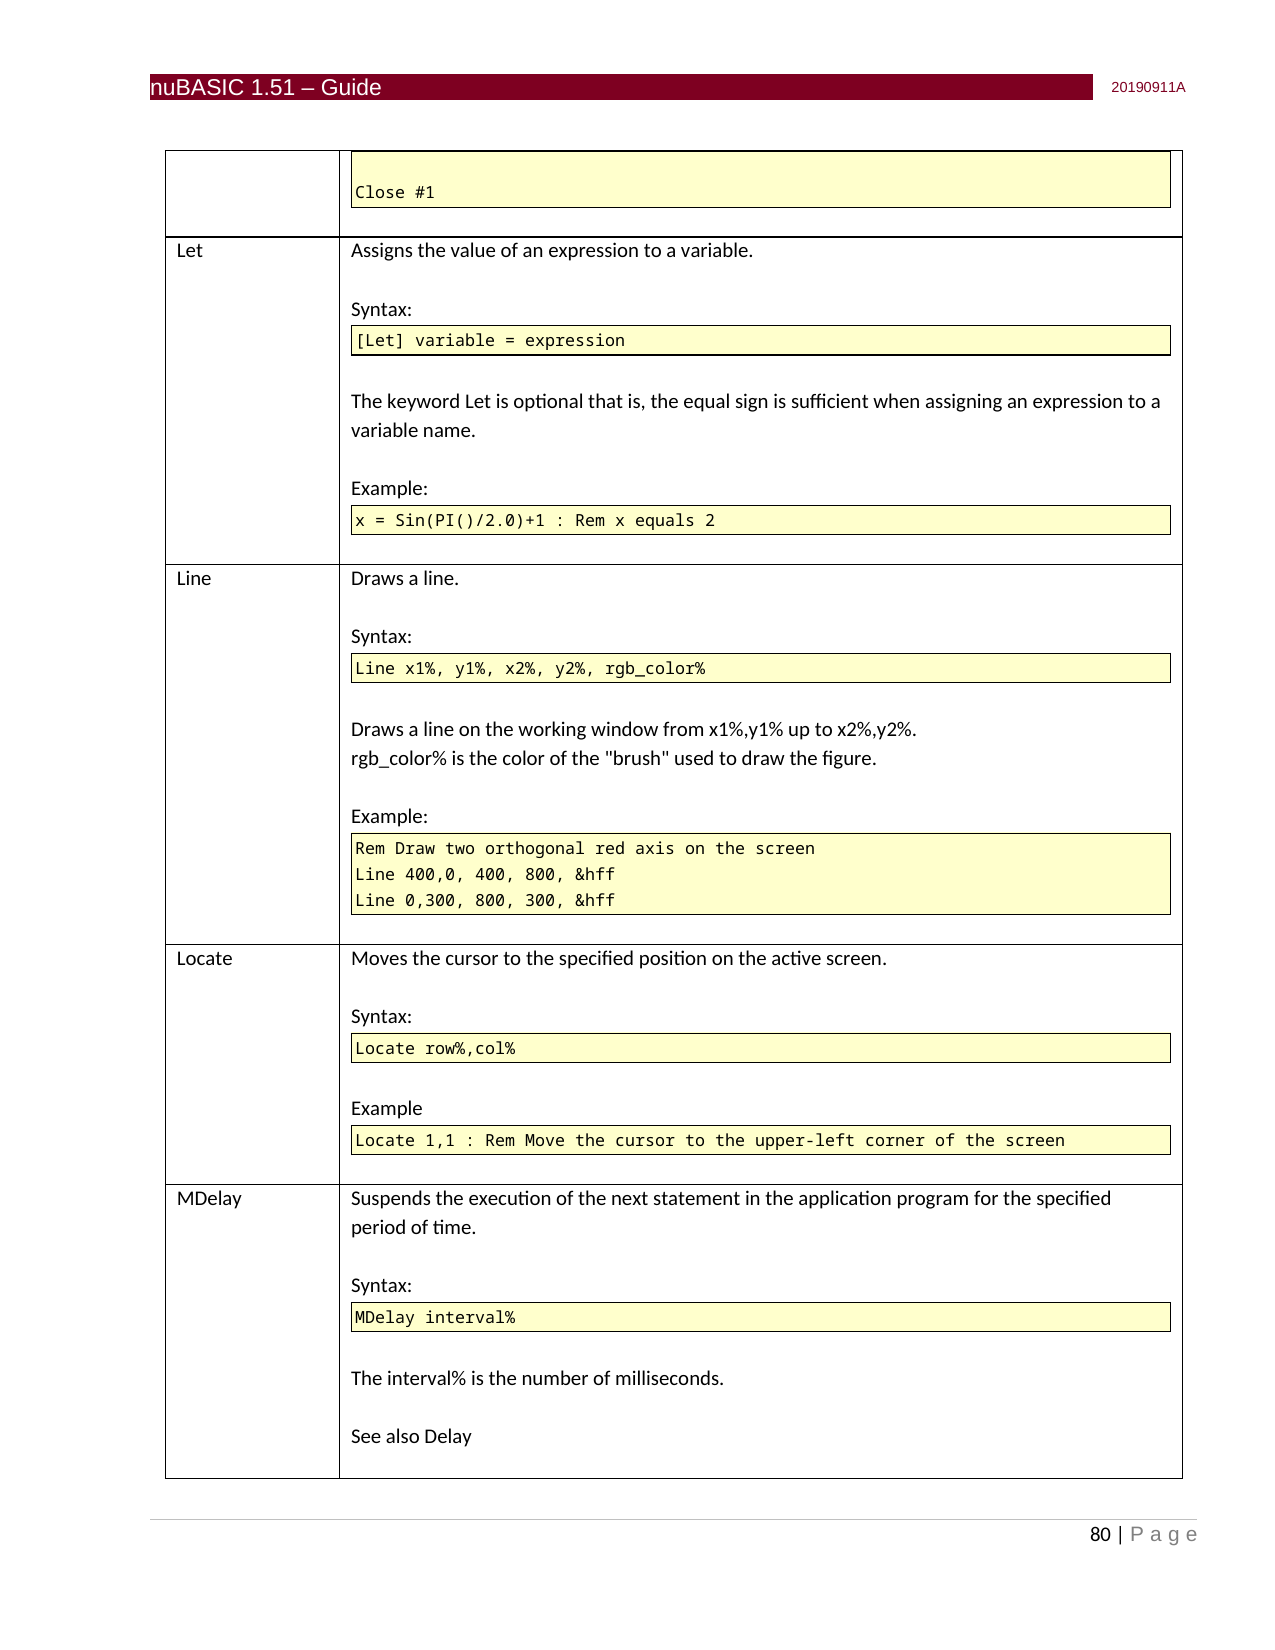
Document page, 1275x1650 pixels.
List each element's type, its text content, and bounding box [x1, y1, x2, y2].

table_cell Draws a line. Syntax: Line x1%, y1%, x2%, y2%, rgb_color% Draws a line on the working window from x1%,y1% up to x2%,y2%. rgb_color% is the color of the "brush" used to draw the figure. Example: Rem Draw two orthogonal red axis on the screen Line 400,0, 400, 800, &hff Line 0,300, 800, 300, &hff [340, 565, 1182, 944]
table_cell Let [166, 238, 339, 564]
table_cell Assigns the value of an expression to a variable. Syntax: [Let] variable = expression The keyword Let is optional that is, the equal sign is sufficient when assigning an expression to a variable name. Example: x = Sin(PI()/2.0)+1 : Rem x equals 2 [340, 238, 1182, 564]
table_cell Suspends the execution of the next statement in the application program for the specified period of time. Syntax: MDelay interval% The interval% is the number of milliseconds. See also Delay [340, 1185, 1182, 1478]
table_cell Line [166, 565, 339, 944]
table_cell Close #1 [340, 151, 1182, 236]
table_cell Moves the cursor to the specified position on the active screen. Syntax: Locate row%,col% Example Locate 1,1 : Rem Move the cursor to the upper-left corner of the screen [340, 945, 1182, 1184]
table_cell [166, 151, 339, 236]
table_cell Locate [166, 945, 339, 1184]
table_cell MDelay [166, 1185, 339, 1478]
